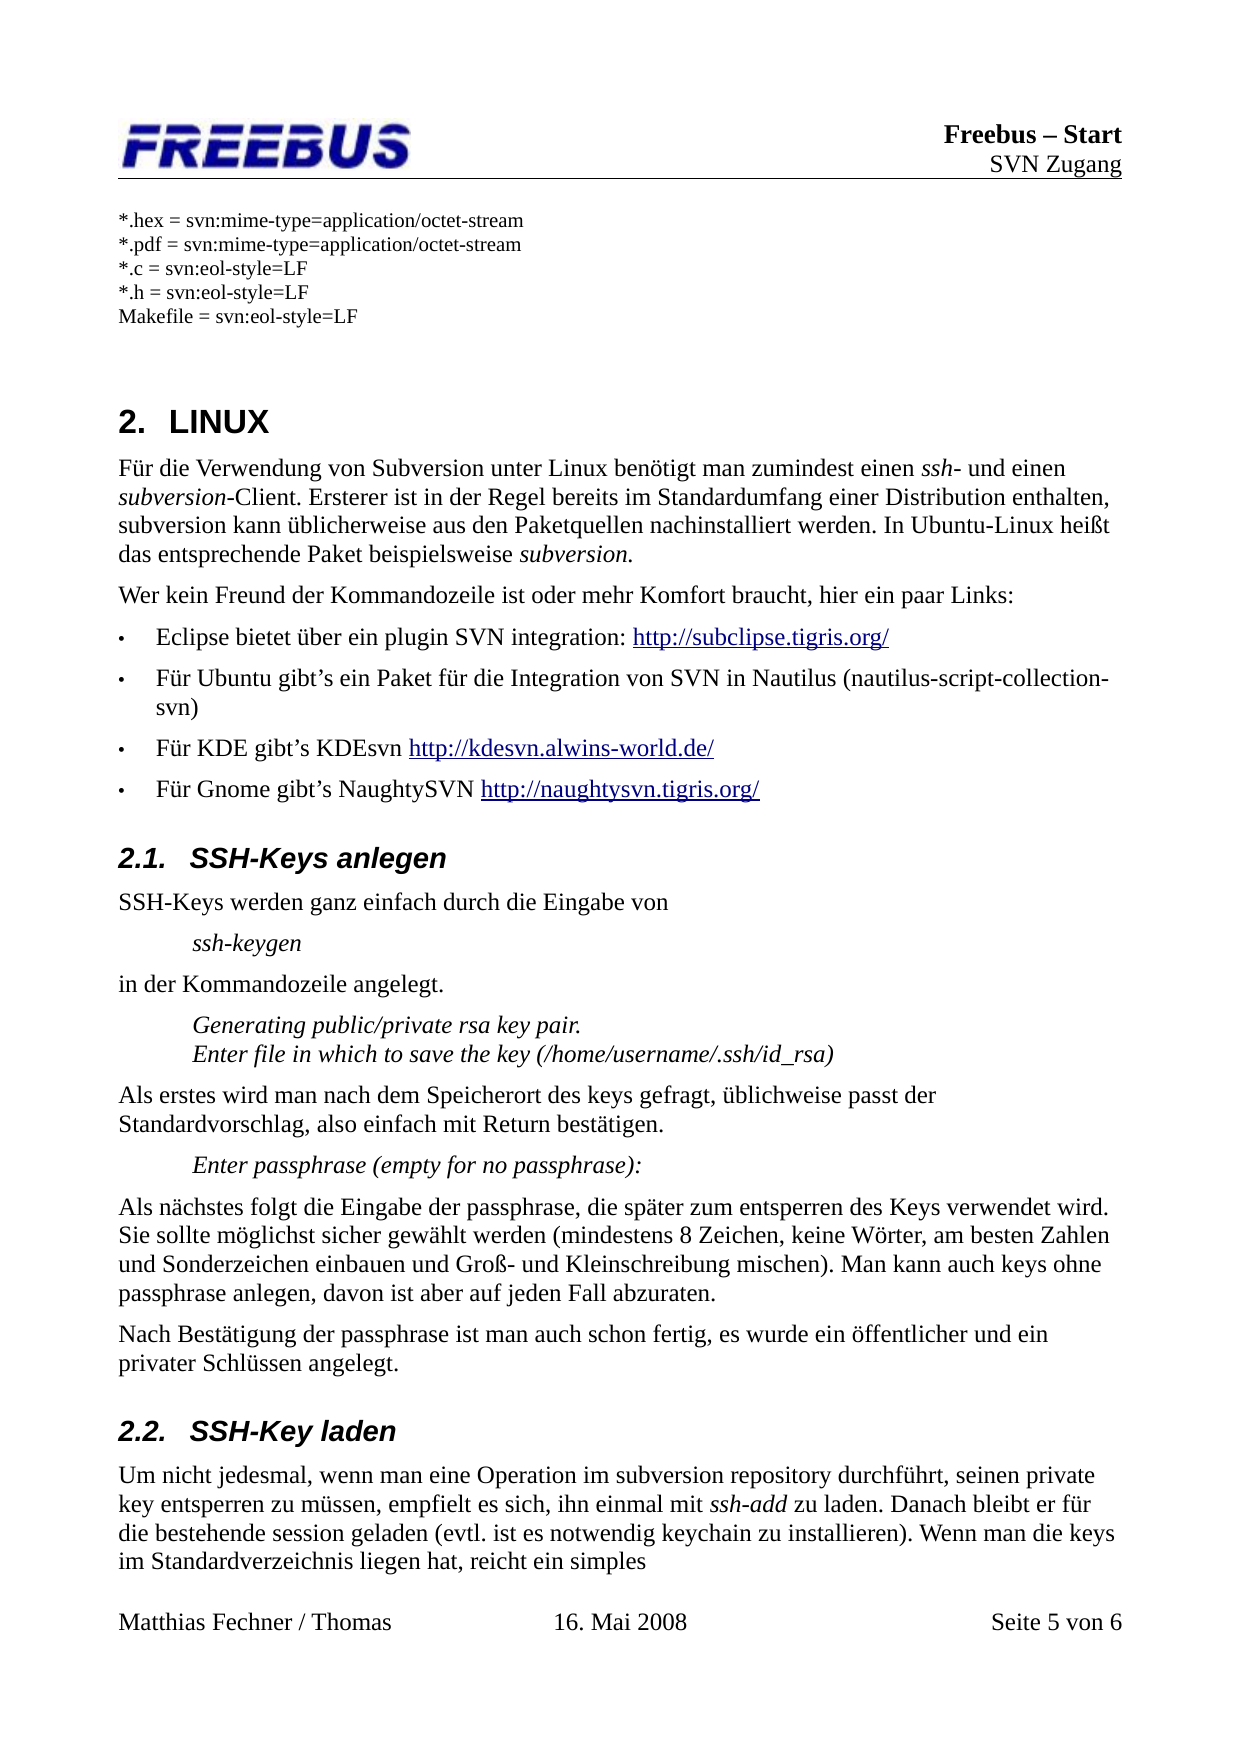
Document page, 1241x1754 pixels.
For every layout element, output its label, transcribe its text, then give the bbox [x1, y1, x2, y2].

list Für KDE gibt’s KDEsvn http://kdesvn.alwins-world.de/ [118, 733, 1122, 762]
text Um nicht jedesmal, wenn man eine Operation im subversion repository durchführt, seinen private key entsperren zu müssen, empfielt es sich, ihn einmal mit ssh-add zu laden. Danach bleibt er für die bestehende session geladen (evtl. ist es notwendig keychain zu installieren). Wenn man die keys im Standardverzeichnis liegen hat, reicht ein simples [118, 1460, 1122, 1575]
text Enter file in which to save the key (/home/username/.ssh/id_rsa) [118, 1039, 1122, 1068]
text Nach Bestätigung der passphrase ist man auch schon fertig, es wurde ein öffentlicher und ein privater Schlüssen angelegt. [118, 1319, 1122, 1377]
text Wer kein Freund der Kommandozeile ist oder mehr Komfort braucht, hier ein paar Links: [118, 581, 1122, 609]
subtitle SSH-Keys anlegen [118, 841, 1122, 874]
text Enter passphrase (empty for no passphrase): [118, 1150, 1122, 1179]
text SSH-Keys werden ganz einfach durch die Eingabe von [118, 887, 1122, 915]
picture [118, 118, 411, 172]
text Für die Verwendung von Subversion unter Linux benötigt man zumindest einen ssh- und einen subversion-Client. Ersterer ist in der Regel bereits im Standardumfang einer Distribution enthalten, subversion kann üblicherweise aus den Paketquellen nachinstalliert werden. In Ubuntu-Linux heißt das entsprechende Paket beispielsweise subversion. [118, 453, 1122, 568]
list Für Gnome gibt’s NaughtySVN http://naughtysvn.tigris.org/ [118, 774, 1122, 803]
subtitle LINUX [118, 402, 1122, 441]
text Als nächstes folgt die Eingabe der passphrase, die später zum entsperren des Keys verwendet wird. Sie sollte möglichst sicher gewählt werden (mindestens 8 Zeichen, keine Wörter, am besten Zahlen und Sonderzeichen einbauen und Groß- und Kleinschreibung mischen). Man kann auch keys ohne passphrase anlegen, davon ist aber auf jeden Fall abzuraten. [118, 1192, 1122, 1307]
text *.hex = svn:mime-type=application/octet-stream *.pdf = svn:mime-type=application/octet-stream *.c = svn:eol-style=LF *.h = svn:eol-style=LF Makefile = svn:eol-style=LF [118, 208, 1122, 328]
text ssh-keygen [118, 928, 1122, 957]
list Für Ubuntu gibt’s ein Paket für die Integration von SVN in Nautilus (nautilus-script-collection-svn) [118, 663, 1122, 721]
list Eclipse bietet über ein plugin SVN integration: http://subclipse.tigris.org/ [118, 622, 1122, 651]
text Generating public/private rsa key pair. [118, 1010, 1122, 1039]
text Als erstes wird man nach dem Speicherort des keys gefragt, üblichweise passt der Standardvorschlag, also einfach mit Return bestätigen. [118, 1080, 1122, 1138]
subtitle SSH-Key laden [118, 1414, 1122, 1448]
text in der Kommandozeile angelegt. [118, 969, 1122, 998]
